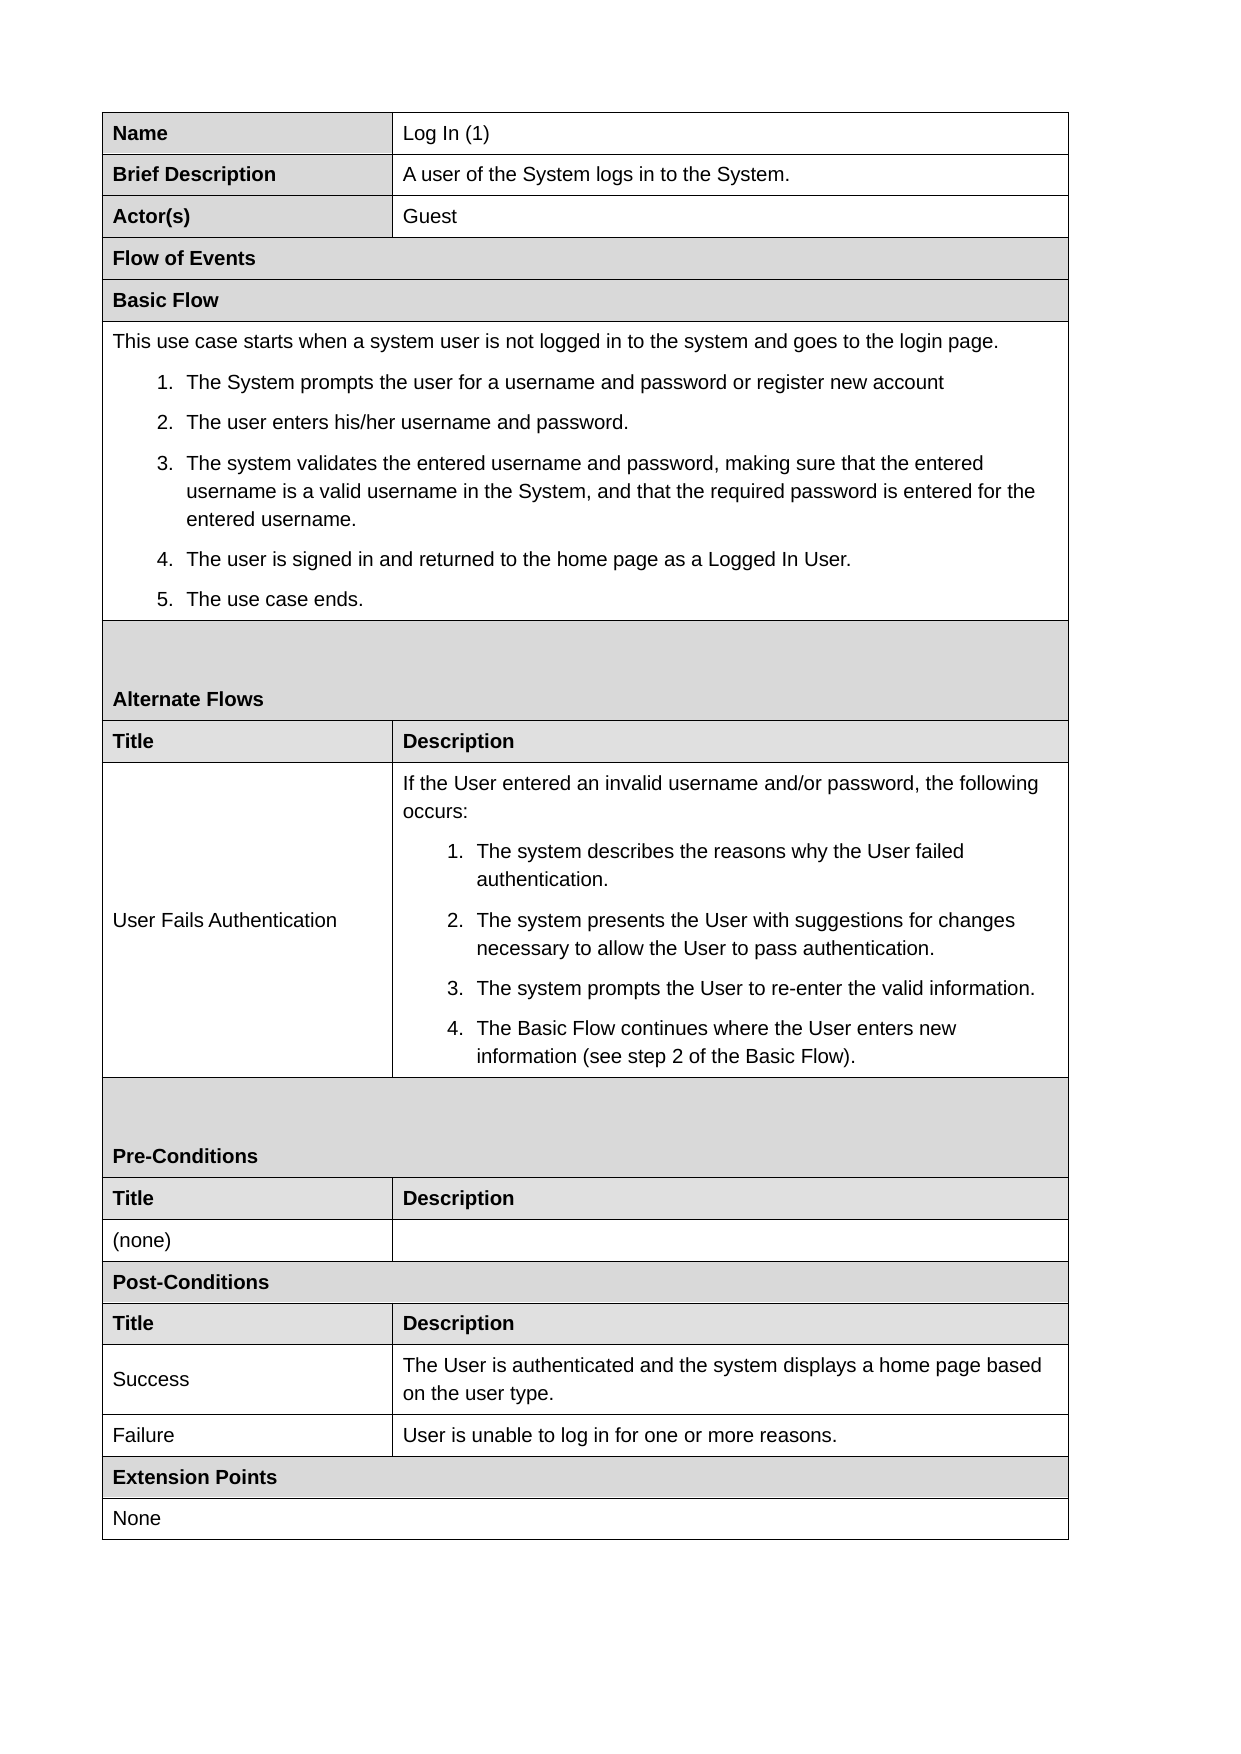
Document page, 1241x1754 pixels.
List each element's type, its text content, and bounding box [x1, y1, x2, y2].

table_cell User Fails Authentication [103, 763, 392, 1077]
table_cell Pre-Conditions [103, 1078, 1068, 1177]
table_cell (none) [103, 1220, 392, 1261]
table_cell Basic Flow [103, 280, 1068, 321]
table_cell Alternate Flows [103, 621, 1068, 720]
table_cell Guest [393, 196, 1068, 237]
table_cell Brief Description [103, 155, 392, 195]
table_header Name [103, 113, 392, 153]
table_cell Description [393, 1178, 1068, 1219]
table_cell The User is authenticated and the system displays a home page based on the user type. [393, 1345, 1068, 1414]
table_cell [393, 1220, 1068, 1261]
table_cell User is unable to log in for one or more reasons. [393, 1415, 1068, 1456]
table_cell Extension Points [103, 1457, 1068, 1497]
table_cell This use case starts when a system user is not logged in to the system and goes to the login page. The System prompts the user for a username and password or register new account The user enters his/her username and password. The system validates the entered username and password, making sure that the entered username is a valid username in the System, and that the required password is entered for the entered username. The user is signed in and returned to the home page as a Logged In User. The use case ends. [103, 322, 1068, 620]
table_cell Description [393, 1304, 1068, 1344]
table_cell If the User entered an invalid username and/or password, the following occurs: The system describes the reasons why the User failed authentication. The system presents the User with suggestions for changes necessary to allow the User to pass authentication. The system prompts the User to re-enter the valid information. The Basic Flow continues where the User enters new information (see step 2 of the Basic Flow). [393, 763, 1068, 1077]
table_cell Title [103, 1178, 392, 1219]
table_cell Flow of Events [103, 238, 1068, 279]
table_cell Failure [103, 1415, 392, 1456]
table_cell Post-Conditions [103, 1262, 1068, 1302]
table_cell Title [103, 1304, 392, 1344]
table_cell Title [103, 721, 392, 762]
table_cell Success [103, 1345, 392, 1414]
table_header Log In (1) [393, 113, 1068, 153]
table_cell Description [393, 721, 1068, 762]
table_cell A user of the System logs in to the System. [393, 155, 1068, 195]
table_cell None [103, 1499, 1068, 1539]
table_cell Actor(s) [103, 196, 392, 237]
